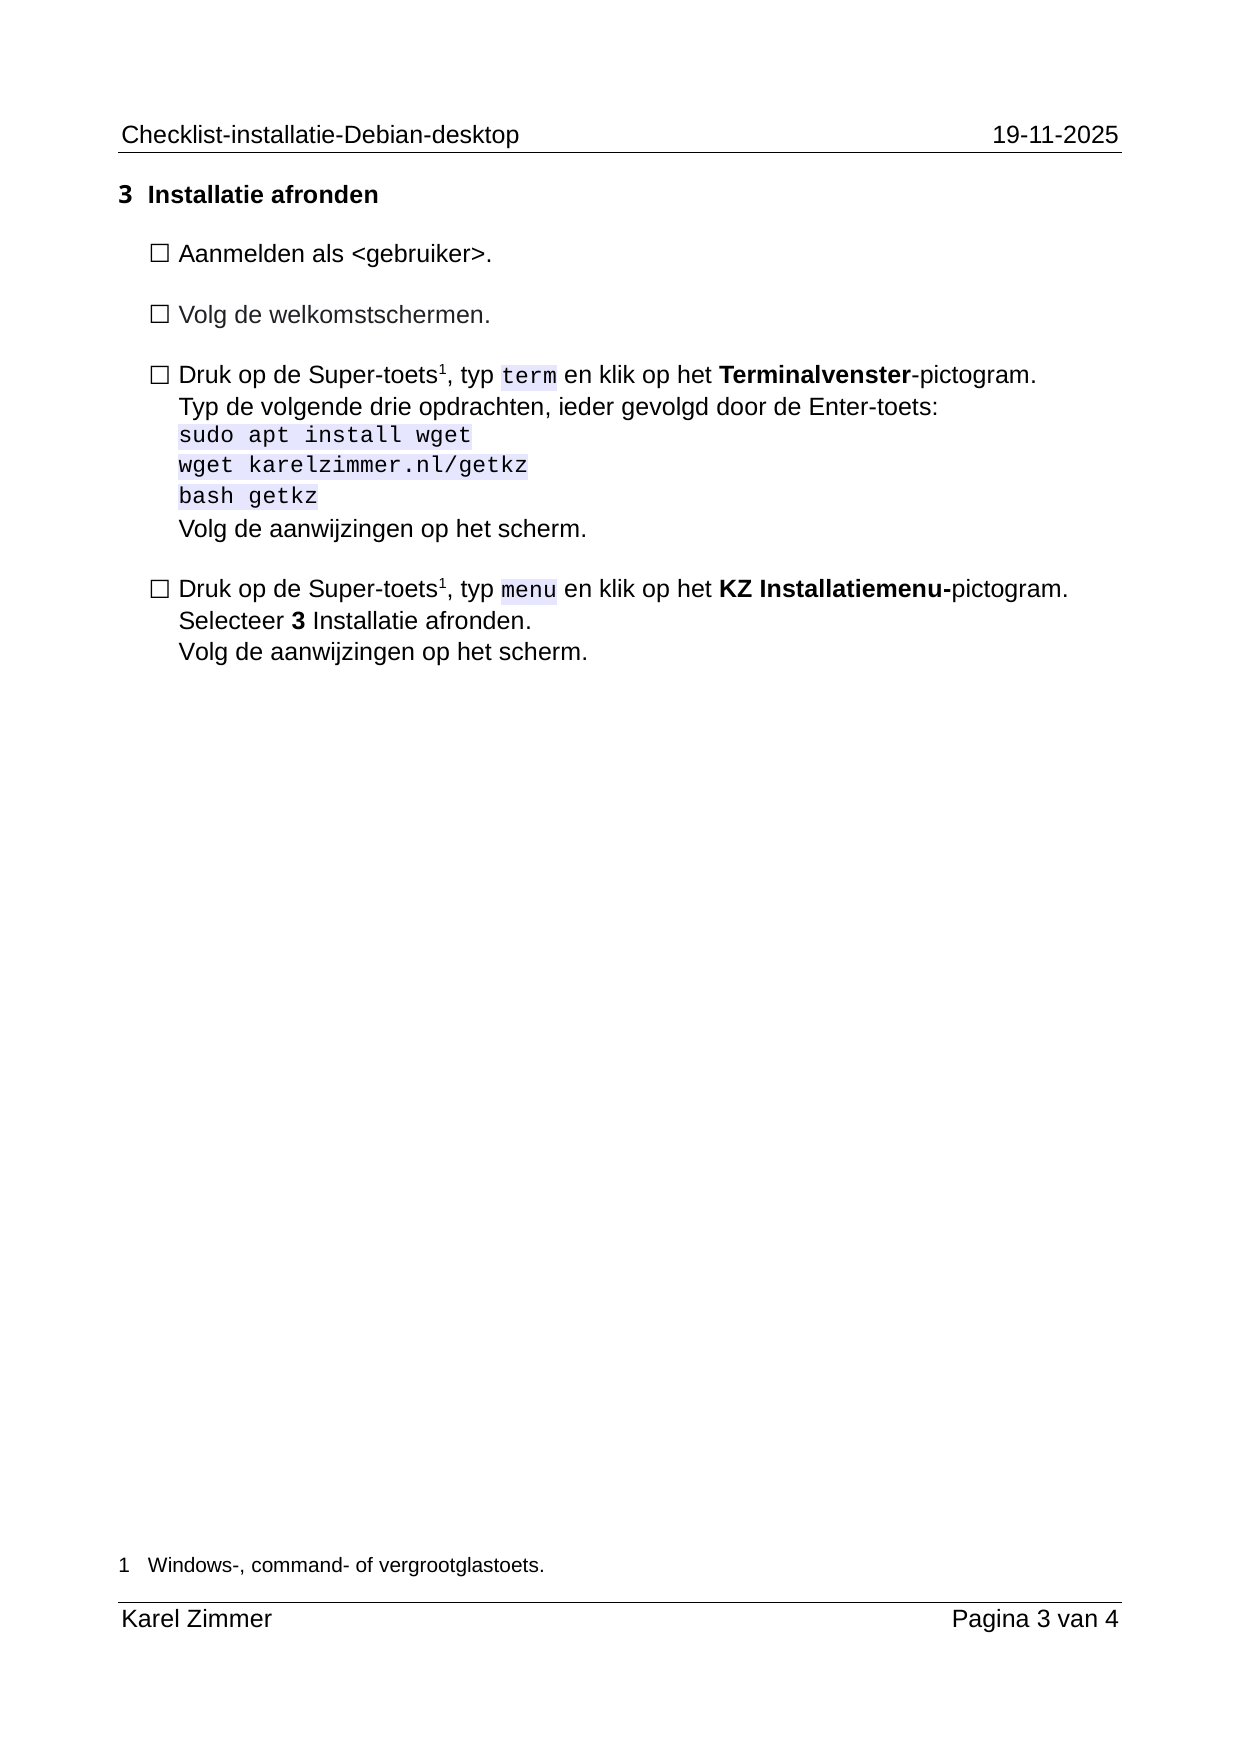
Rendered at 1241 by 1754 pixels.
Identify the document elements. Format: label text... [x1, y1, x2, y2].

table_cell [142, 392, 177, 422]
table_cell bash getkz [177, 483, 1122, 513]
table_cell [118, 392, 142, 422]
table_cell [118, 636, 142, 667]
table_cell [177, 269, 1122, 300]
table_cell [142, 544, 177, 574]
table_cell [142, 423, 177, 453]
table_cell [142, 606, 177, 636]
table_cell [118, 300, 142, 330]
table_cell Druk op de Super-toets1, typ menu en klik op het KZ Installatiemenu-pictogram. [177, 574, 1122, 606]
table_header [118, 239, 142, 269]
table_cell Volg de aanwijzingen op het scherm. [177, 514, 1122, 544]
table_cell [177, 544, 1122, 574]
table_cell ☐ [142, 360, 177, 392]
table_cell [118, 544, 142, 574]
table_cell [118, 269, 142, 300]
table_cell wget karelzimmer.nl/getkz [177, 453, 1122, 483]
table_cell Druk op de Super-toets, typ term en klik op het Terminalvenster-pictogram. [177, 360, 1122, 392]
table_cell Typ de volgende drie opdrachten, ieder gevolgd door de Enter-toets: [177, 392, 1122, 422]
table_cell Volg de welkomstschermen. [177, 300, 1122, 330]
table_header Aanmelden als <gebruiker>. [177, 239, 1122, 269]
table_cell [118, 514, 142, 544]
table_cell [118, 423, 142, 453]
table_cell [118, 483, 142, 513]
table_cell [118, 606, 142, 636]
table_cell Volg de aanwijzingen op het scherm. [177, 636, 1122, 667]
table_cell [118, 574, 142, 606]
table_cell [142, 330, 177, 360]
list Installatie afronden [118, 177, 1122, 211]
table_cell [142, 483, 177, 513]
table_header ☐ [142, 239, 177, 269]
table_cell [118, 330, 142, 360]
table_cell [118, 360, 142, 392]
table_cell [142, 636, 177, 667]
table_cell [142, 269, 177, 300]
table_cell ☐ [142, 574, 177, 606]
table_cell Selecteer 3 Installatie afronden. [177, 606, 1122, 636]
table_cell [142, 453, 177, 483]
table_cell [142, 514, 177, 544]
table_cell [118, 453, 142, 483]
table_cell ☐ [142, 300, 177, 330]
table_cell sudo apt install wget [177, 423, 1122, 453]
table_cell [177, 330, 1122, 360]
